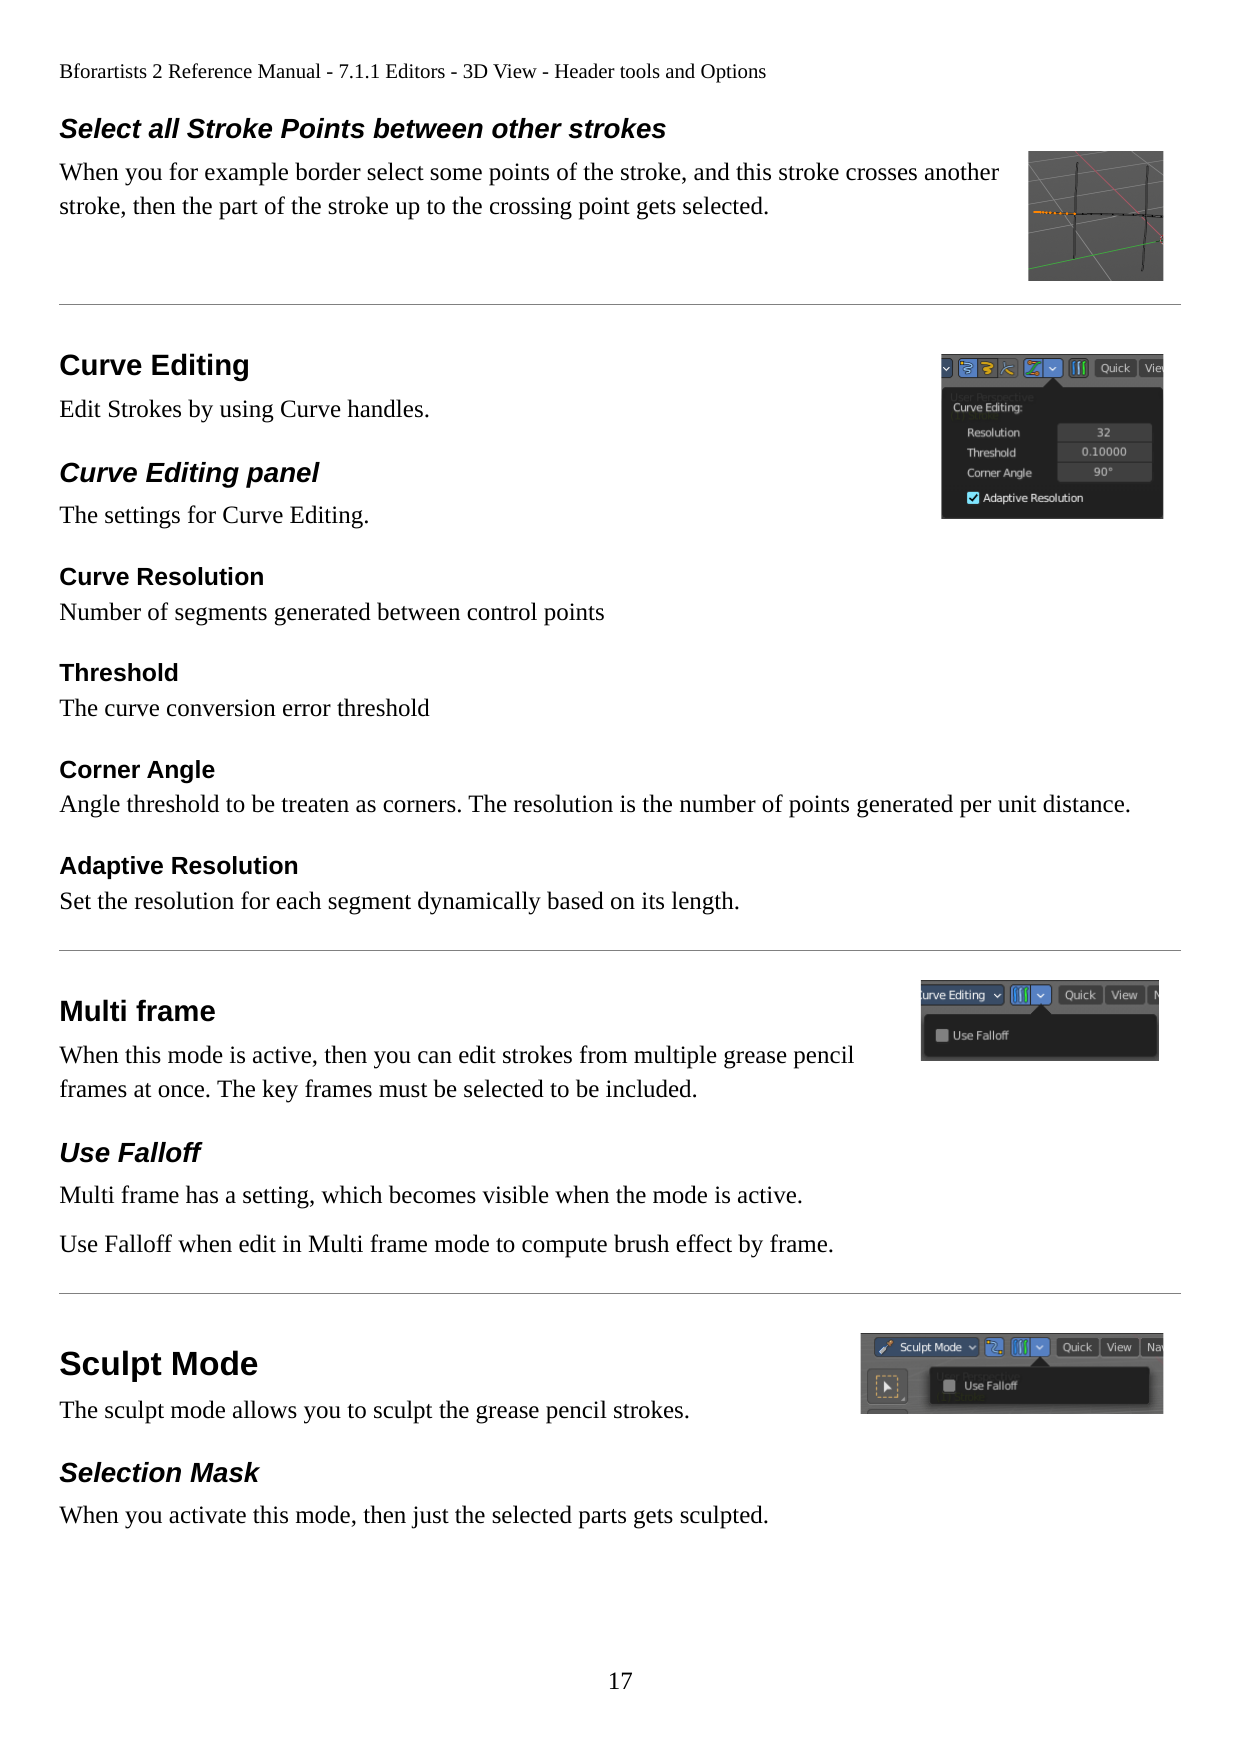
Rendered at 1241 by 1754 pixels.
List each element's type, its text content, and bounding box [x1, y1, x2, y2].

text The curve conversion error threshold [59, 693, 1181, 722]
subtitle [1164, 456, 1181, 488]
text When you for example border select some points of the stroke, and this stroke crosses another stroke, then the part of the stroke up to the crossing point gets selected. [59, 157, 1028, 220]
text Use Falloff when edit in Multi frame mode to compute brush effect by frame. [59, 1229, 1181, 1258]
subtitle Threshold [59, 658, 1181, 687]
subtitle Select all Stroke Points between other strokes [59, 113, 1181, 144]
text When this mode is active, then you can edit strokes from multiple grease pencil frames at once. The key frames must be selected to be included. [59, 1040, 1181, 1103]
subtitle Curve Editing [59, 348, 1181, 382]
subtitle [1159, 994, 1181, 1027]
subtitle Curve Editing panel [59, 456, 941, 488]
picture [941, 354, 1164, 519]
subtitle Sculpt Mode [59, 1343, 860, 1382]
text Number of segments generated between control points [59, 597, 1181, 626]
subtitle [1164, 1343, 1181, 1382]
text The settings for Curve Editing. [59, 501, 1181, 529]
text Edit Strokes by using Curve handles. [59, 394, 941, 423]
subtitle Curve Resolution [59, 562, 1181, 591]
subtitle Selection Mask [59, 1456, 1181, 1488]
picture [860, 1333, 1164, 1414]
text When you activate this mode, then just the selected parts gets sculpted. [59, 1501, 1181, 1529]
picture [920, 980, 1159, 1061]
text Angle threshold to be treaten as corners. The resolution is the number of points generated per unit distance. [59, 789, 1181, 818]
subtitle Corner Angle [59, 755, 1181, 783]
subtitle Multi frame [59, 994, 920, 1027]
subtitle Adaptive Resolution [59, 851, 1181, 880]
text Set the resolution for each segment dynamically based on its length. [59, 886, 1181, 915]
text Multi frame has a setting, which becomes visible when the mode is active. [59, 1180, 1181, 1209]
subtitle Use Falloff [59, 1136, 1181, 1168]
text The sculpt mode allows you to sculpt the grease pencil strokes. [59, 1395, 1181, 1423]
picture [1028, 151, 1164, 281]
